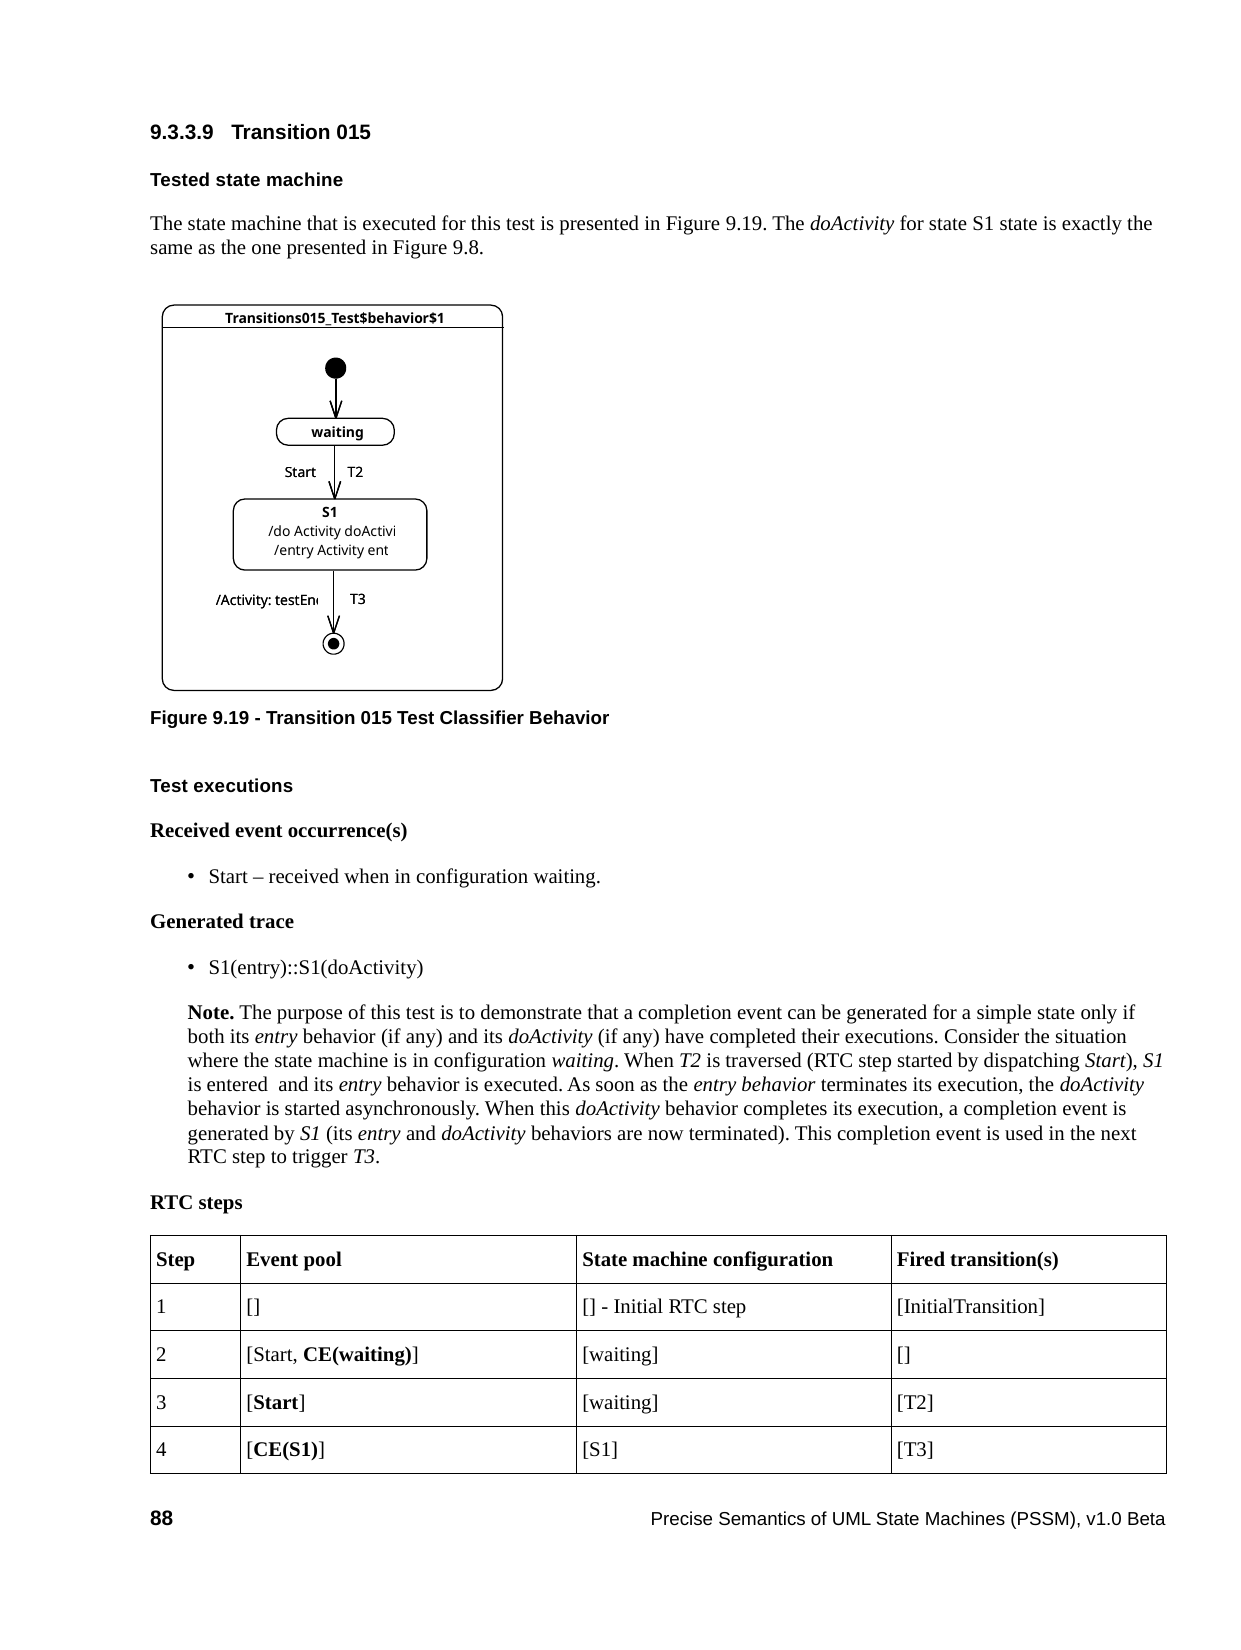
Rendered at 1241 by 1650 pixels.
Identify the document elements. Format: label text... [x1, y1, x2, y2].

table_cell [T3] [892, 1427, 1166, 1473]
table_cell 1 [151, 1284, 240, 1330]
table_cell [waiting] [577, 1331, 891, 1378]
table_cell [InitialTransition] [892, 1284, 1166, 1330]
table_header Fired transition(s) [892, 1236, 1166, 1282]
table_cell [Start, CE(waiting)] [241, 1331, 576, 1378]
text Received event occurrence(s) [150, 818, 1166, 842]
table_header Step [151, 1236, 240, 1282]
table_cell 3 [151, 1379, 240, 1426]
table_cell [waiting] [577, 1379, 891, 1426]
text The state machine that is executed for this test is presented in Figure 9.19. The doActivity for state S1 state is exactly the same as the one presented in Figure 9.8. [150, 211, 1166, 259]
text Figure 9.19 - Transition 015 Test Classifier Behavior [150, 293, 697, 729]
text Generated trace [150, 909, 1166, 933]
list Start – received when in configuration waiting. [187, 863, 1166, 888]
table_cell [Start] [241, 1379, 576, 1426]
table_cell 2 [151, 1331, 240, 1378]
subtitle Tested state machine [150, 168, 1166, 190]
subtitle Test executions [150, 280, 1166, 797]
list S1(entry)::S1(doActivity) [187, 954, 1166, 979]
table_header State machine configuration [577, 1236, 891, 1282]
subtitle Transition 015 [150, 118, 1166, 143]
text Note. The purpose of this test is to demonstrate that a completion event can be generated for a simple state only if both its entry behavior (if any) and its doActivity (if any) have completed their executions. Consider the situation where the state machine is in configuration waiting. When T2 is traversed (RTC step started by dispatching Start), S1 is entered and its entry behavior is executed. As soon as the entry behavior terminates its execution, the doActivity behavior is started asynchronously. When this doActivity behavior completes its execution, a completion event is generated by S1 (its entry and doActivity behaviors are now terminated). This completion event is used in the next RTC step to trigger T3. [187, 1000, 1166, 1168]
table_cell [T2] [892, 1379, 1166, 1426]
table_cell [CE(S1)] [241, 1427, 576, 1473]
table_header Event pool [241, 1236, 576, 1282]
table_cell [] - Initial RTC step [577, 1284, 891, 1330]
table_cell [S1] [577, 1427, 891, 1473]
table_cell [] [241, 1284, 576, 1330]
text RTC steps [150, 1189, 1166, 1214]
table_cell 4 [151, 1427, 240, 1473]
table_cell [] [892, 1331, 1166, 1378]
